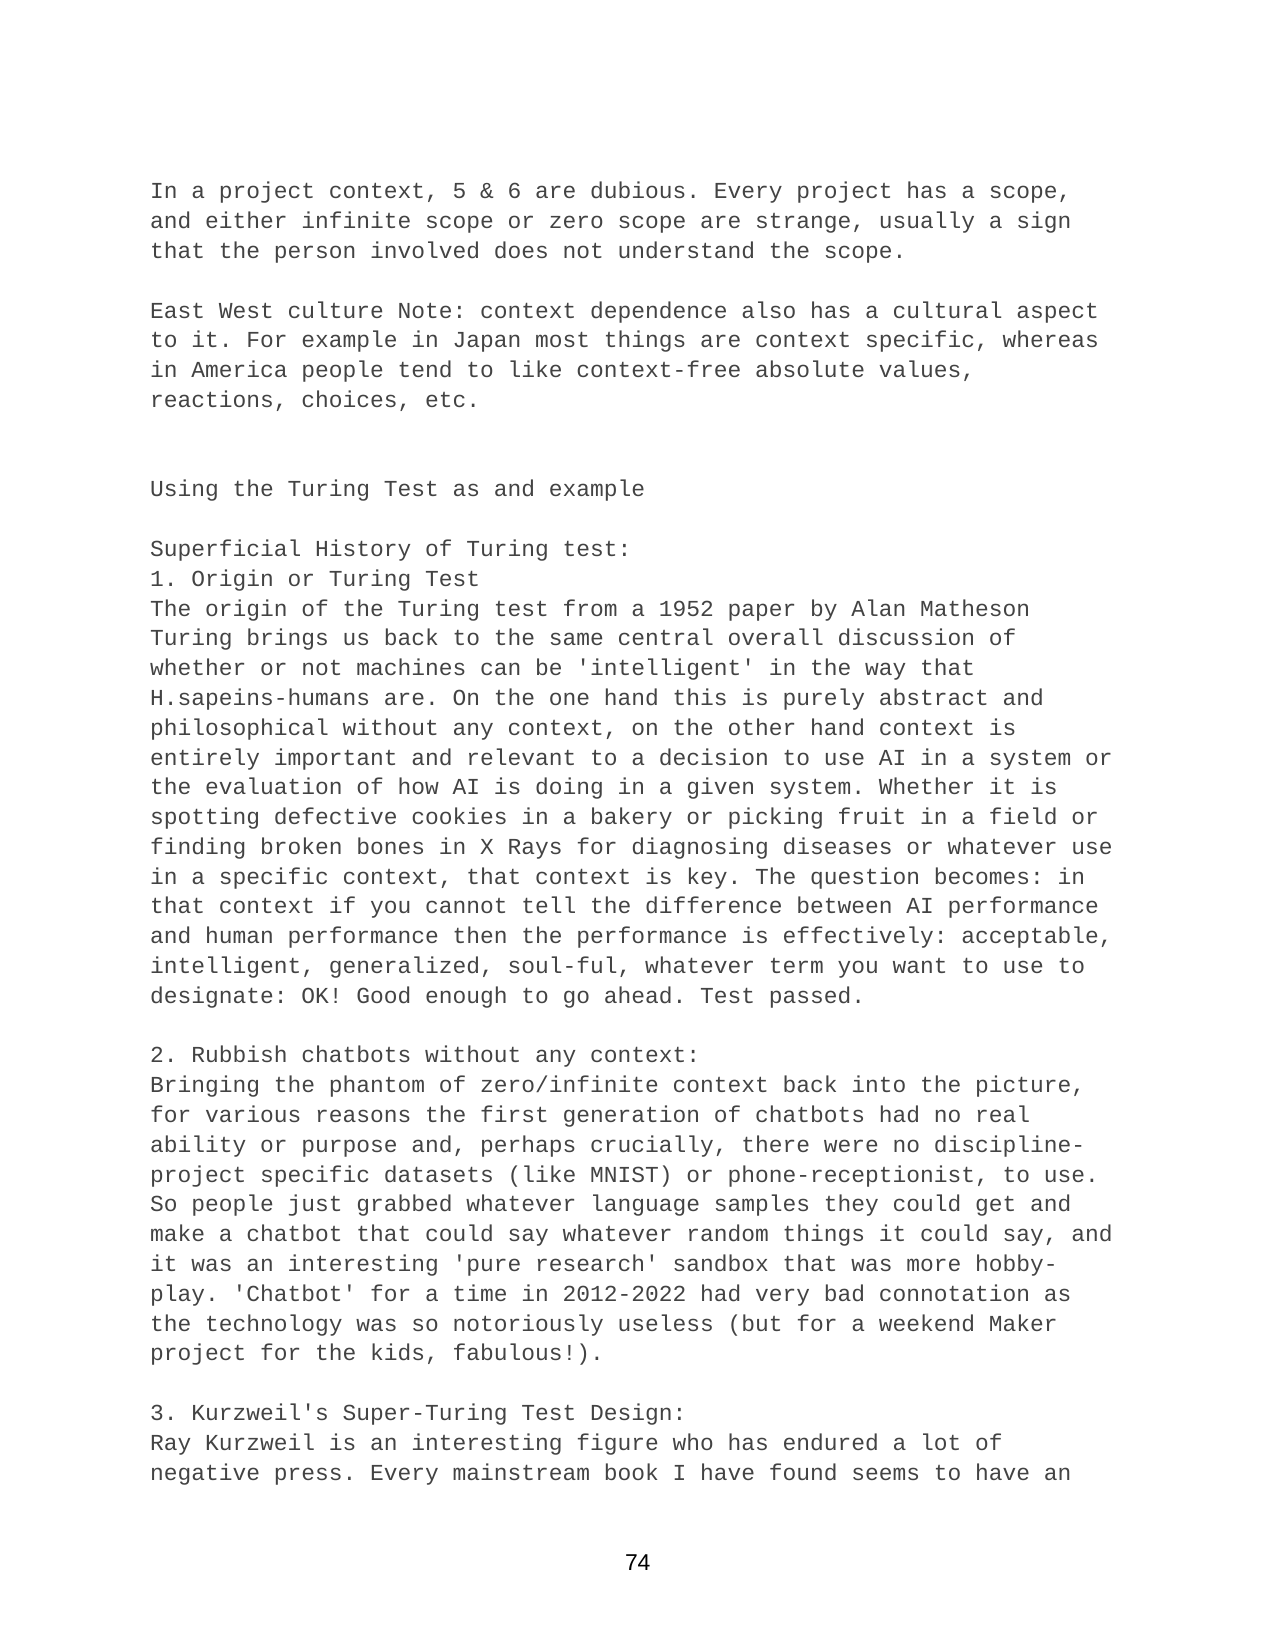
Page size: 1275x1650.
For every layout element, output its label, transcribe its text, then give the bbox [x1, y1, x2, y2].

text 3. Kurzweil's Super-Turing Test Design: [150, 1401, 1125, 1427]
text In a project context, 5 & 6 are dubious. Every project has a scope, and either infinite scope or zero scope are strange, usually a sign that the person involved does not understand the scope. [150, 180, 1125, 265]
text The origin of the Turing test from a 1952 paper by Alan Matheson Turing brings us back to the same central overall discussion of whether or not machines can be 'intelligent' in the way that H.sapeins-humans are. On the one hand this is purely abstract and philosophical without any context, on the other hand context is entirely important and relevant to a decision to use AI in a system or the evaluation of how AI is doing in a given system. Whether it is spotting defective cookies in a bakery or picking fruit in a field or finding broken bones in X Rays for diagnosing diseases or whatever use in a specific context, that context is key. The question becomes: in that context if you cannot tell the difference between AI performance and human performance then the performance is effectively: acceptable, intelligent, generalized, soul-ful, whatever term you want to use to designate: OK! Good enough to go ahead. Test passed. [150, 597, 1125, 1010]
text 2. Rubbish chatbots without any context: [150, 1044, 1125, 1070]
text Superficial History of Turing test: [150, 537, 1125, 563]
text Using the Turing Test as and example [150, 478, 1125, 504]
text East West culture Note: context dependence also has a cultural aspect to it. For example in Japan most things are context specific, whereas in America people tend to like context-free absolute values, reactions, choices, etc. [150, 299, 1125, 414]
text Bringing the phantom of zero/infinite context back into the picture, for various reasons the first generation of chatbots had no real ability or purpose and, perhaps crucially, there were no discipline-project specific datasets (like MNIST) or phone-receptionist, to use. So people just grabbed whatever language samples they could get and make a chatbot that could say whatever random things it could say, and it was an interesting 'pure research' sandbox that was more hobby-play. 'Chatbot' for a time in 2012-2022 had very bad connotation as the technology was so notoriously useless (but for a weekend Maker project for the kids, fabulous!). [150, 1073, 1125, 1368]
text 1. Origin or Turing Test [150, 567, 1125, 593]
text Ray Kurzweil is an interesting figure who has endured a lot of negative press. Every mainstream book I have found seems to have an [150, 1431, 1125, 1487]
